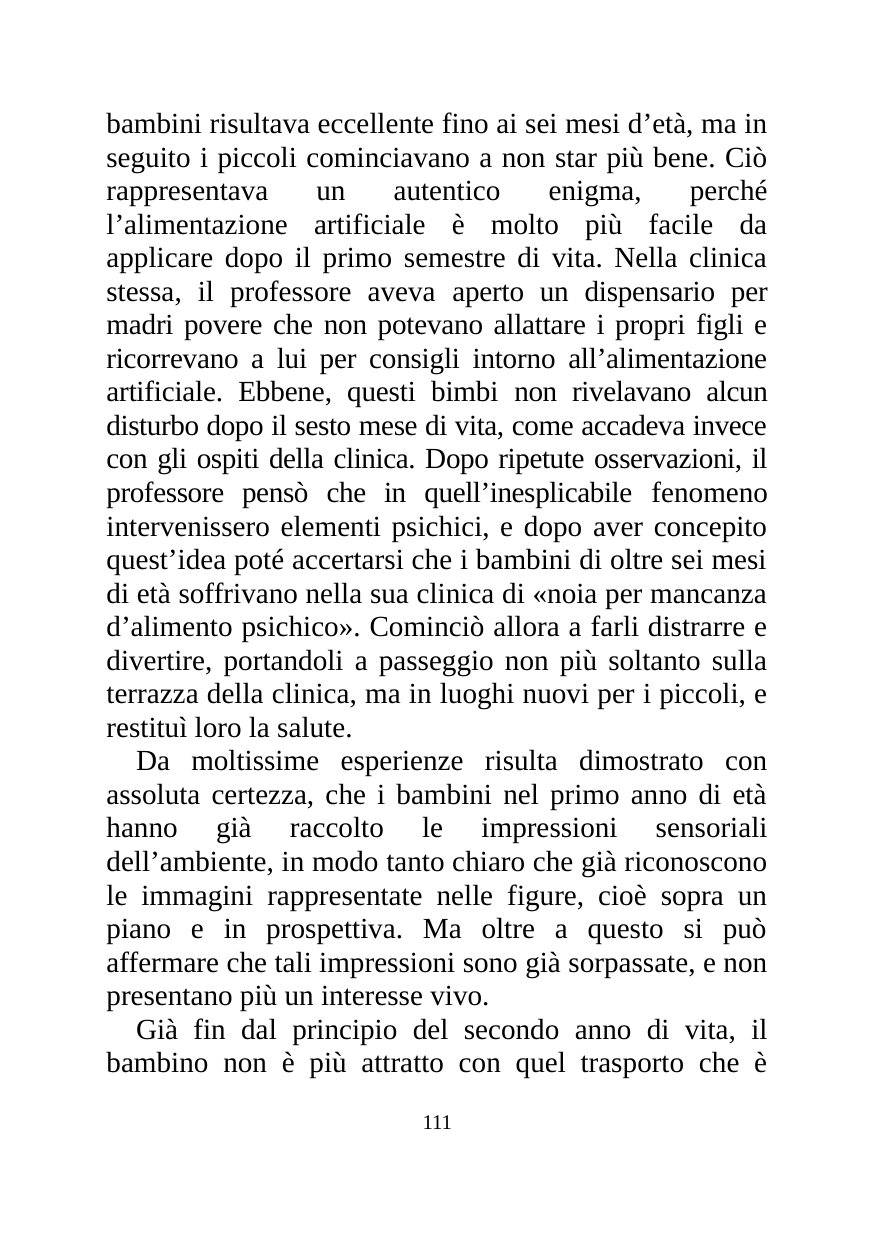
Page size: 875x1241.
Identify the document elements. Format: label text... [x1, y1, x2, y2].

text bambini risultava eccellente fino ai sei mesi d’età, ma in seguito i piccoli cominciavano a non star più bene. Ciò rappresentava un autentico enigma, perché l’alimentazione artificiale è molto più facile da applicare dopo il primo semestre di vita. Nella clinica stessa, il professore aveva aperto un dispensario per madri povere che non potevano allattare i propri figli e ricorrevano a lui per consigli intorno all’alimentazione artificiale. Ebbene, questi bimbi non rivelavano alcun disturbo dopo il sesto mese di vita, come accadeva invece con gli ospiti della clinica. Dopo ripetute osservazioni, il professore pensò che in quell’inesplicabile fenomeno intervenissero elementi psichici, e dopo aver concepito quest’idea poté accertarsi che i bambini di oltre sei mesi di età soffrivano nella sua clinica di «noia per mancanza d’alimento psichico». Cominciò allora a farli distrarre e divertire, portandoli a passeggio non più soltanto sulla terrazza della clinica, ma in luoghi nuovi per i piccoli, e restituì loro la salute. [106, 106, 768, 743]
text Già fin dal principio del secondo anno di vita, il bambino non è più attratto con quel trasporto che è [106, 1012, 768, 1079]
text Da moltissime esperienze risulta dimostrato con assoluta certezza, che i bambini nel primo anno di età hanno già raccolto le impressioni sensoriali dell’ambiente, in modo tanto chiaro che già riconoscono le immagini rappresentate nelle figure, cioè sopra un piano e in prospettiva. Ma oltre a questo si può affermare che tali impressioni sono già sorpassate, e non presentano più un interesse vivo. [106, 743, 768, 1012]
